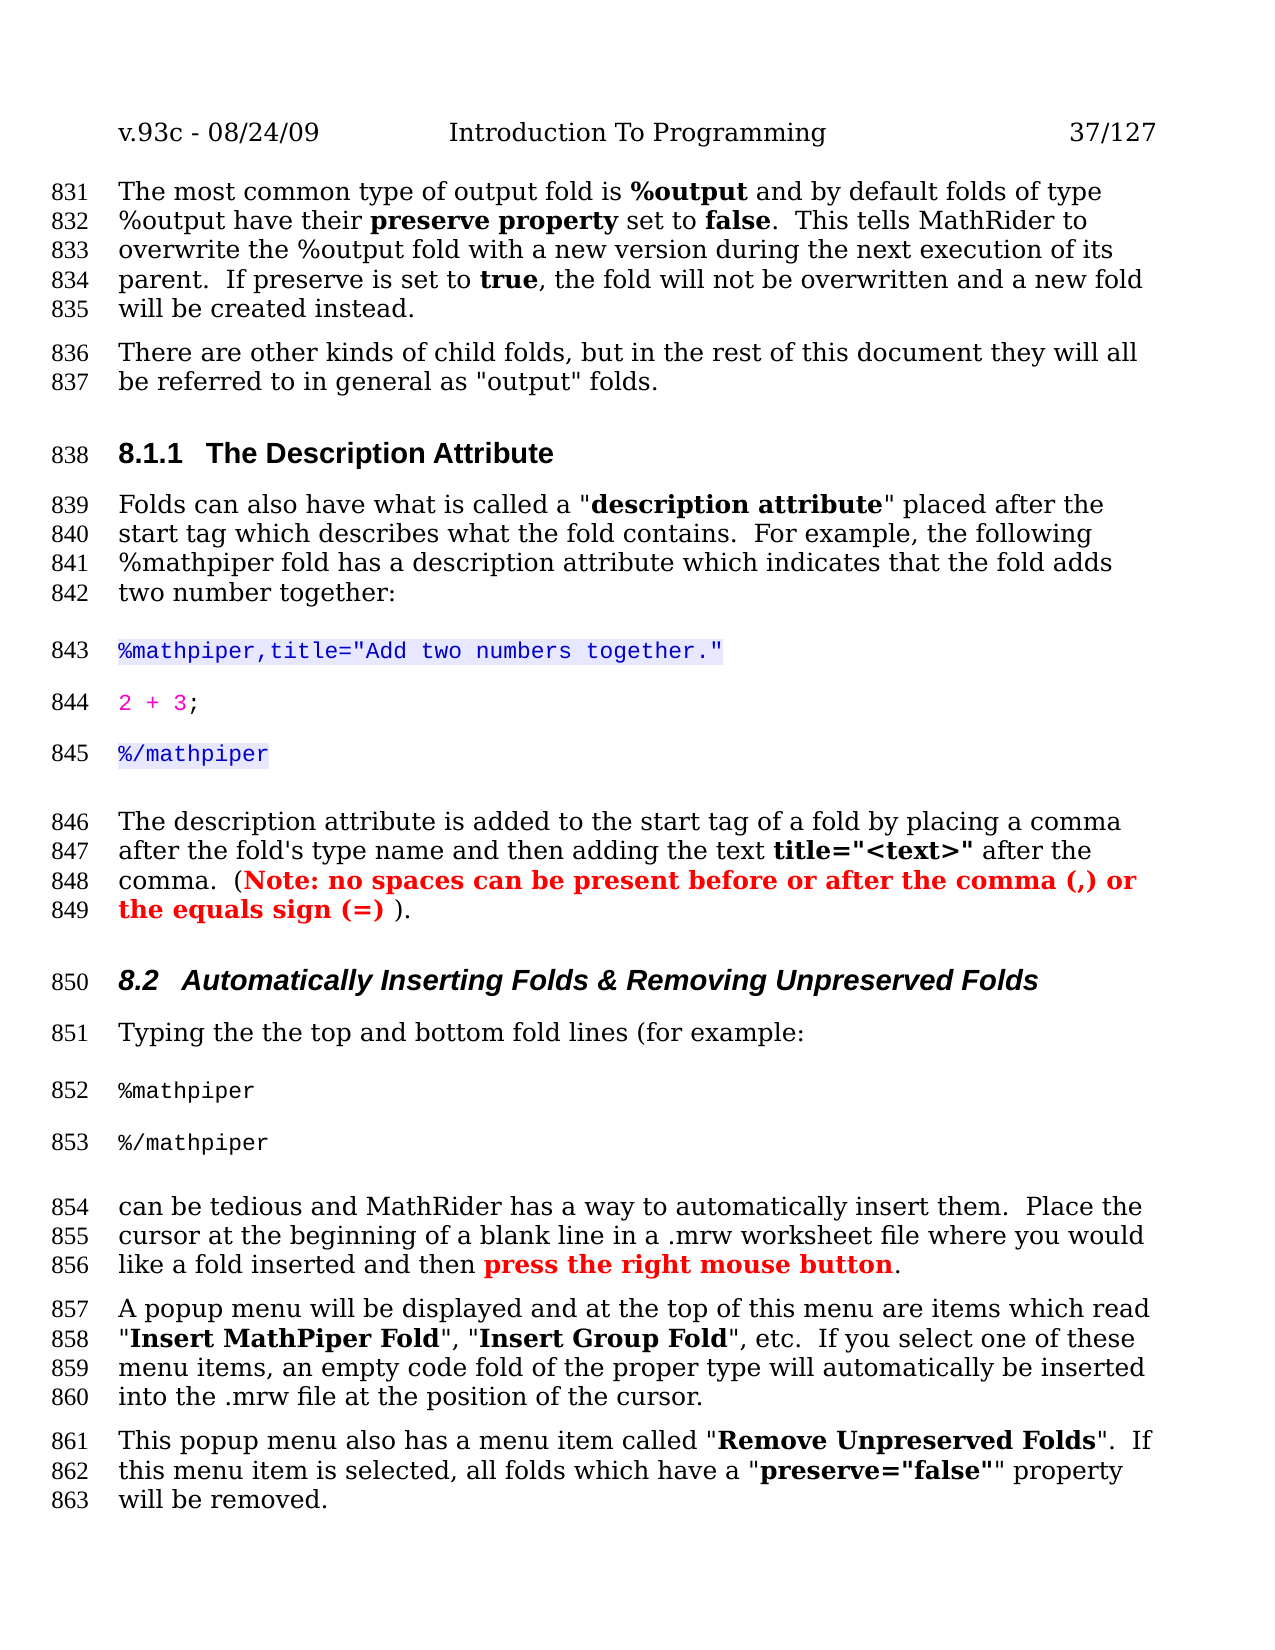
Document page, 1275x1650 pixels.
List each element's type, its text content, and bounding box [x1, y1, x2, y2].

text The most common type of output fold is %output and by default folds of type %output have their preserve property set to false. This tells MathRider to overwrite the %output fold with a new version during the next execution of its parent. If preserve is set to true, the fold will not be overwritten and a new fold will be created instead. [118, 177, 1157, 323]
text %/mathpiper [118, 1131, 1157, 1157]
subtitle The Description Attribute [118, 436, 1157, 469]
text can be tedious and MathRider has a way to automatically insert them. Place the cursor at the beginning of a blank line in a .mrw worksheet file where you would like a fold inserted and then press the right mouse button. [118, 1192, 1157, 1279]
text %mathpiper [118, 1079, 1157, 1105]
text Typing the the top and bottom fold lines (for example: [118, 1018, 1157, 1047]
text 2 + 3; [118, 691, 1157, 717]
text There are other kinds of child folds, but in the rest of this document they will all be referred to in general as "output" folds. [118, 338, 1157, 397]
subtitle Automatically Inserting Folds & Removing Unpreserved Folds [118, 963, 1157, 997]
text %mathpiper,title="Add two numbers together." [118, 639, 1157, 665]
text This popup menu also has a menu item called "Remove Unpreserved Folds". If this menu item is selected, all folds which have a "preserve="false"" property will be removed. [118, 1426, 1157, 1514]
text The description attribute is added to the start tag of a fold by placing a comma after the fold's type name and then adding the text title="<text>" after the comma. (Note: no spaces can be present before or after the comma (,) or the equals sign (=) ). [118, 807, 1157, 924]
text Folds can also have what is called a "description attribute" placed after the start tag which describes what the fold contains. For example, the following %mathpiper fold has a description attribute which indicates that the fold adds two number together: [118, 490, 1157, 607]
text %/mathpiper [118, 743, 1157, 769]
text A popup menu will be displayed and at the top of this menu are items which read "Insert MathPiper Fold", "Insert Group Fold", etc. If you select one of these menu items, an empty code fold of the proper type will automatically be inserted into the .mrw file at the position of the cursor. [118, 1294, 1157, 1411]
